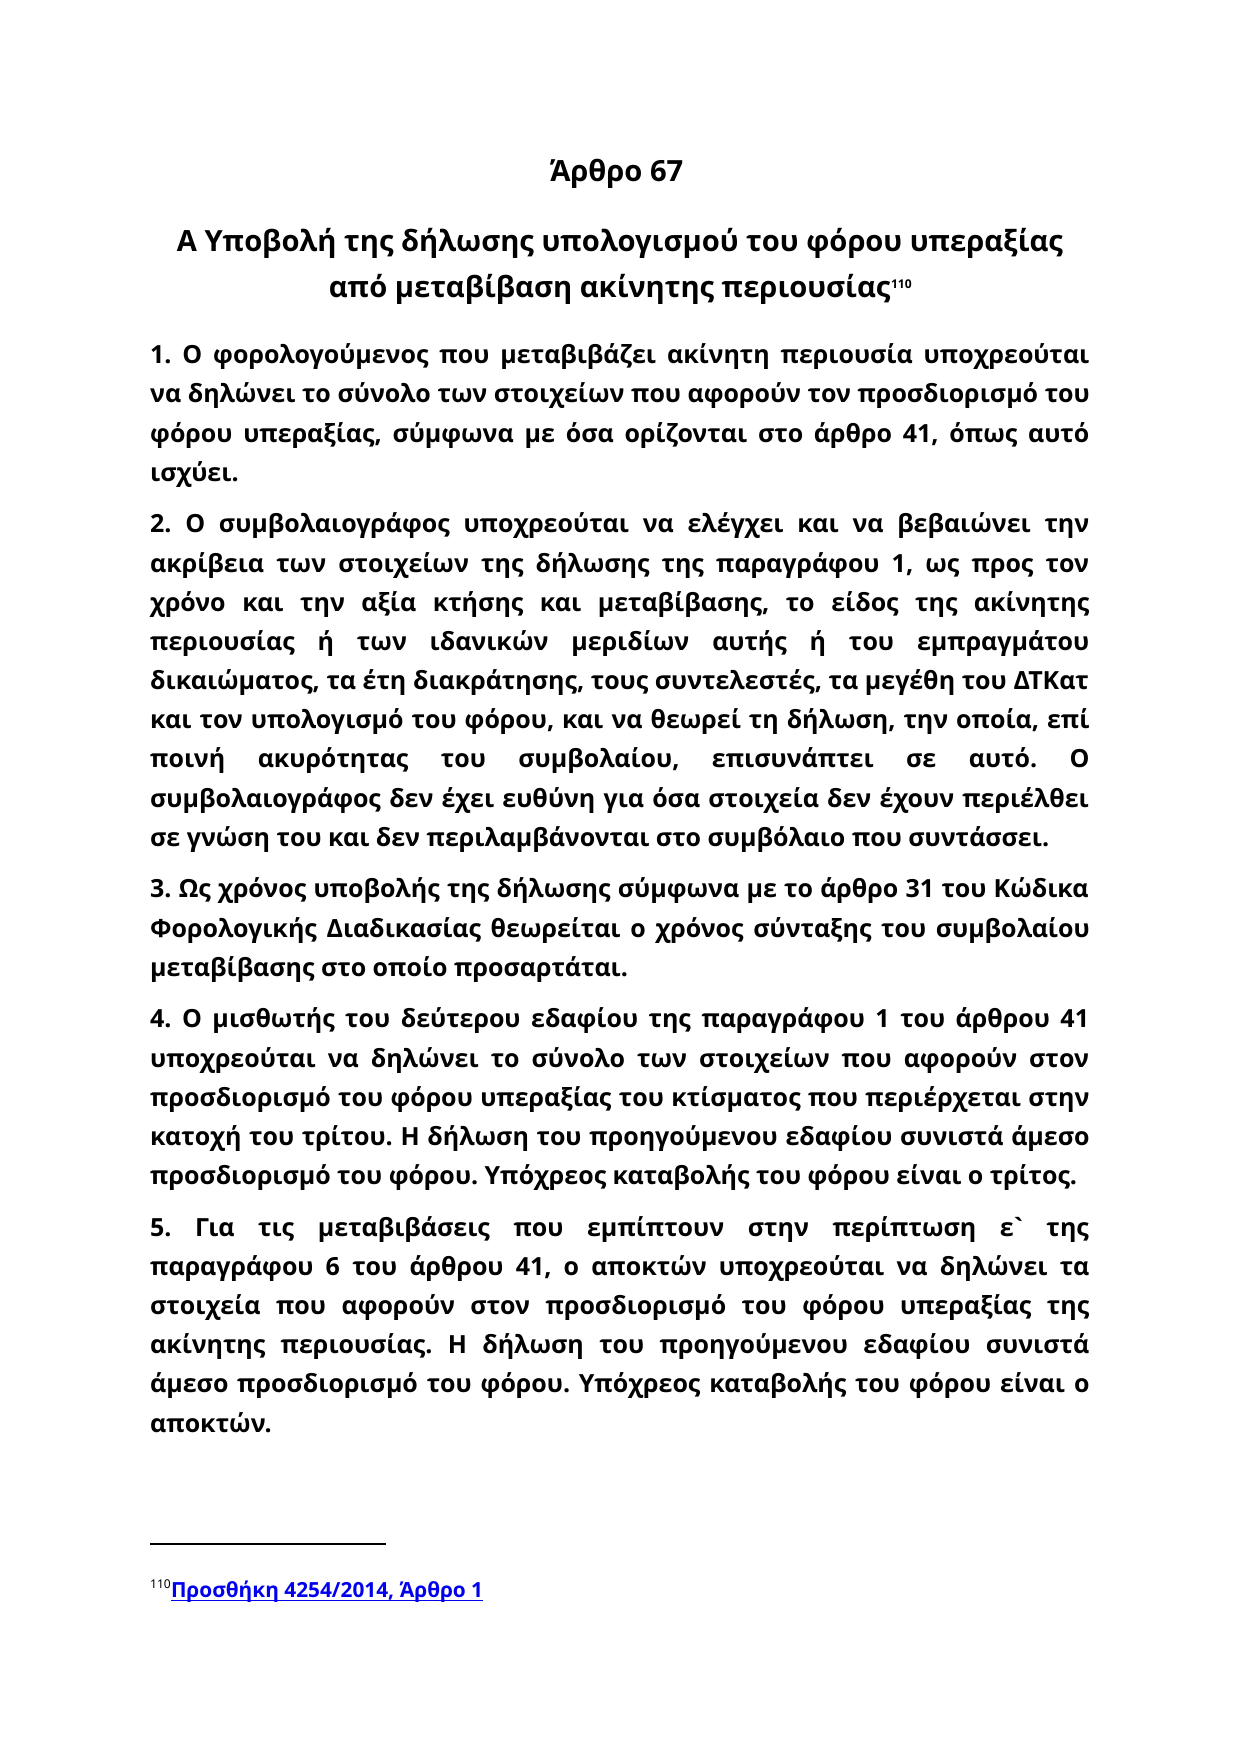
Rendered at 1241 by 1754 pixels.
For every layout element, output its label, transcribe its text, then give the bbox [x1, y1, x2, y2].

text 4. Ο μισθωτής του δεύτερου εδαφίου της παραγράφου 1 του άρθρου 41 υποχρεούται να δηλώνει το σύνολο των στοιχείων που αφορούν στον προσδιορισμό του φόρου υπεραξίας του κτίσματος που περιέρχεται στην κατοχή του τρίτου. Η δήλωση του προηγούμενου εδαφίου συνιστά άμεσο προσδιορισμό του φόρου. Υπόχρεος καταβολής του φόρου είναι ο τρίτος. [150, 1001, 1090, 1192]
text 5. Για τις μεταβιβάσεις που εμπίπτουν στην περίπτωση ε` της παραγράφου 6 του άρθρου 41, ο αποκτών υποχρεούται να δηλώνει τα στοιχεία που αφορούν στον προσδιορισμό του φόρου υπεραξίας της ακίνητης περιουσίας. Η δήλωση του προηγούμενου εδαφίου συνιστά άμεσο προσδιορισμό του φόρου. Υπόχρεος καταβολής του φόρου είναι ο αποκτών. [150, 1209, 1090, 1439]
text 2. Ο συμβολαιογράφος υποχρεούται να ελέγχει και να βεβαιώνει την ακρίβεια των στοιχείων της δήλωσης της παραγράφου 1, ως προς τον χρόνο και την αξία κτήσης και μεταβίβασης, το είδος της ακίνητης περιουσίας ή των ιδανικών μεριδίων αυτής ή του εμπραγμάτου δικαιώματος, τα έτη διακράτησης, τους συντελεστές, τα μεγέθη του ΔΤΚατ και τον υπολογισμό του φόρου, και να θεωρεί τη δήλωση, την οποία, επί ποινή ακυρότητας του συμβολαίου, επισυνάπτει σε αυτό. Ο συμβολαιογράφος δεν έχει ευθύνη για όσα στοιχεία δεν έχουν περιέλθει σε γνώση του και δεν περιλαμβάνονται στο συμβόλαιο που συντάσσει. [150, 506, 1090, 853]
text Προσθήκη 4254/2014, Άρθρο 1 [150, 1576, 1090, 1604]
text 3. Ως χρόνος υποβολής της δήλωσης σύμφωνα με το άρθρο 31 του Κώδικα Φορολογικής Διαδικασίας θεωρείται ο χρόνος σύνταξης του συμβολαίου μεταβίβασης στο οποίο προσαρτάται. [150, 871, 1090, 983]
subtitle Άρθρο 67 [150, 150, 1090, 190]
text 1. Ο φορολογούμενος που μεταβιβάζει ακίνητη περιουσία υποχρεούται να δηλώνει το σύνολο των στοιχείων που αφορούν τον προσδιορισμό του φόρου υπεραξίας, σύμφωνα με όσα ορίζονται στο άρθρο 41, όπως αυτό ισχύει. [150, 337, 1090, 488]
subtitle Α Υποβολή της δήλωσης υπολογισμού του φόρου υπεραξίας από μεταβίβαση ακίνητης περιουσίας [150, 221, 1090, 306]
